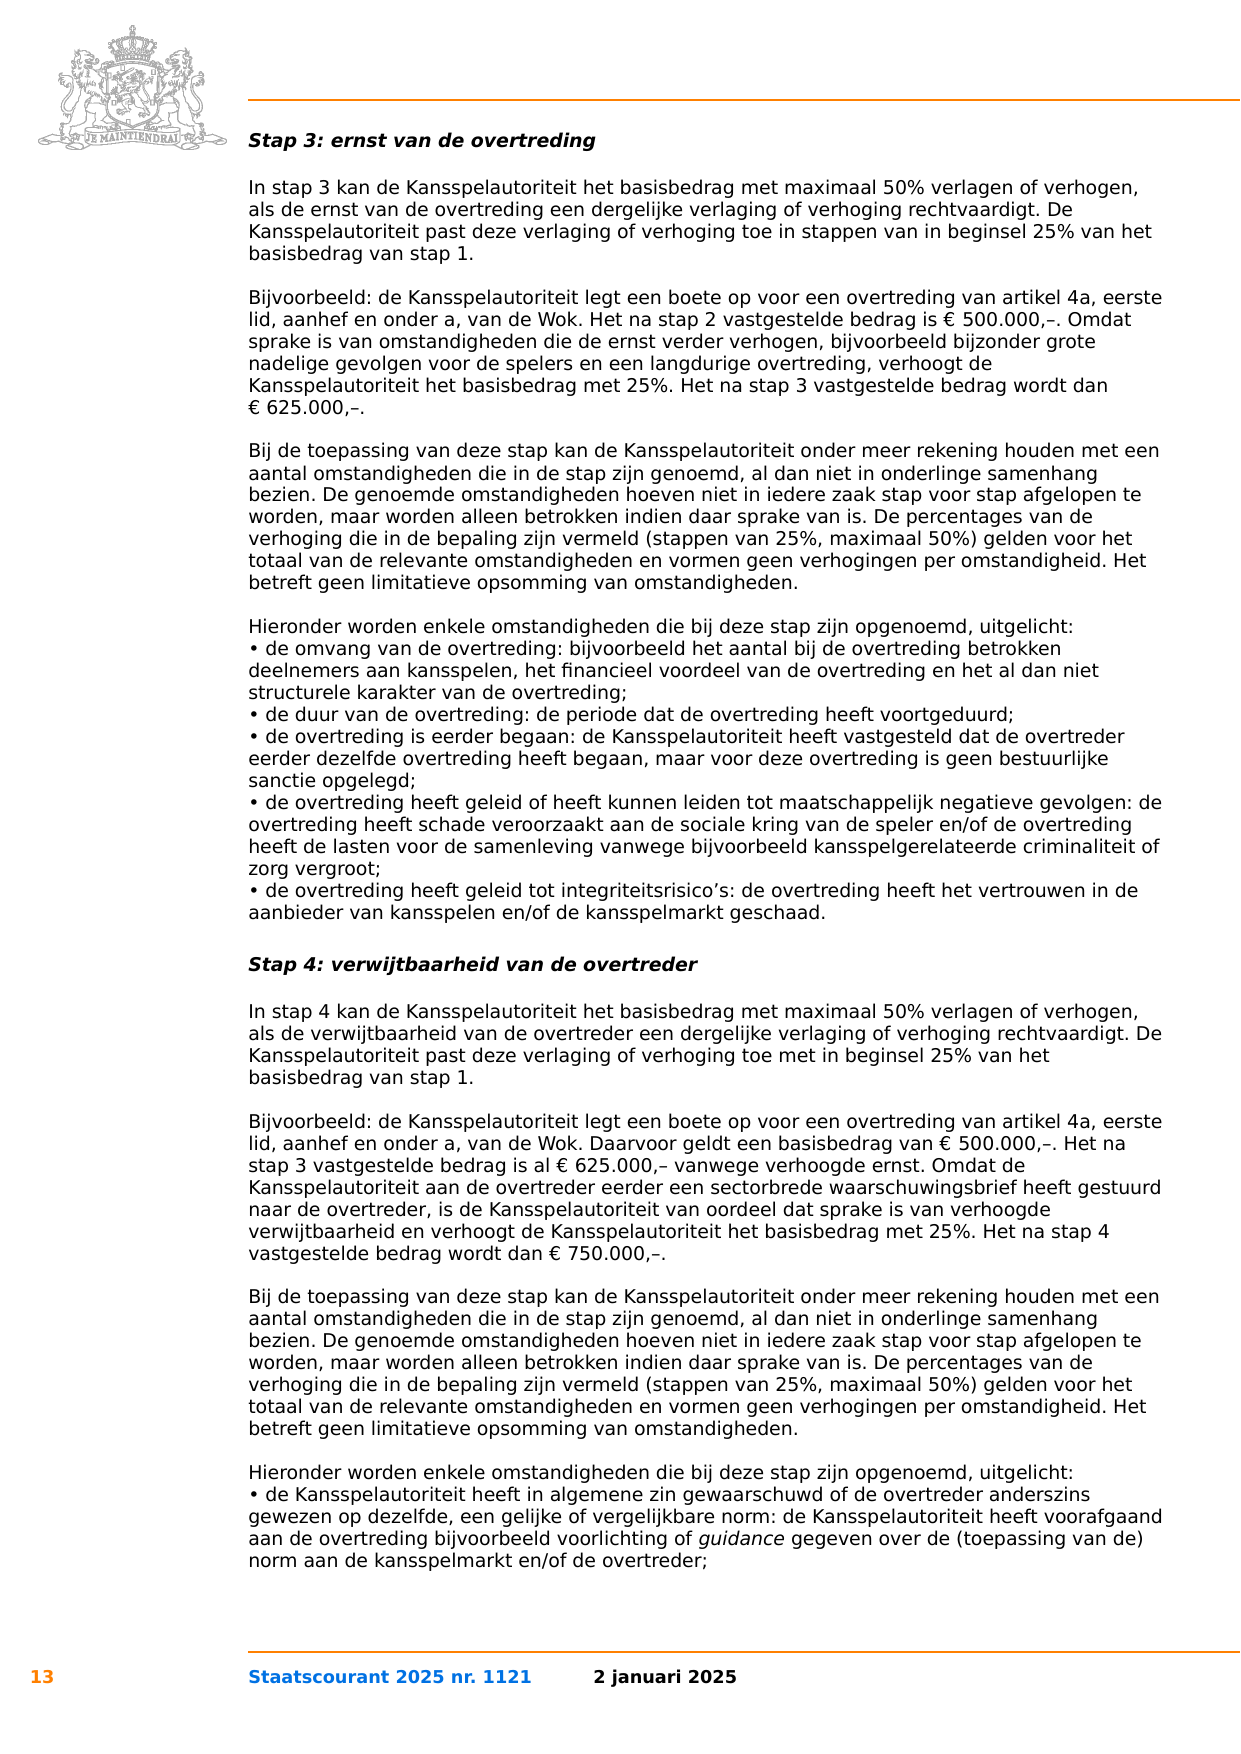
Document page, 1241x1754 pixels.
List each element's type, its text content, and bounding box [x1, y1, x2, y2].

text • de duur van de overtreding: de periode dat de overtreding heeft voortgeduurd; [248, 704, 1163, 726]
text • de overtreding heeft geleid tot integriteitsrisico’s: de overtreding heeft het vertrouwen in de aanbieder van kansspelen en/of de kansspelmarkt geschaad. [248, 880, 1163, 924]
text Bijvoorbeeld: de Kansspelautoriteit legt een boete op voor een overtreding van artikel 4a, eerste lid, aanhef en onder a, van de Wok. Het na stap 2 vastgestelde bedrag is € 500.000,–. Omdat sprake is van omstandigheden die de ernst verder verhogen, bijvoorbeeld bijzonder grote nadelige gevolgen voor de spelers en een langdurige overtreding, verhoogt de Kansspelautoriteit het basisbedrag met 25%. Het na stap 3 vastgestelde bedrag wordt dan € 625.000,–. [248, 287, 1163, 418]
text Bij de toepassing van deze stap kan de Kansspelautoriteit onder meer rekening houden met een aantal omstandigheden die in de stap zijn genoemd, al dan niet in onderlinge samenhang bezien. De genoemde omstandigheden hoeven niet in iedere zaak stap voor stap afgelopen te worden, maar worden alleen betrokken indien daar sprake van is. De percentages van de verhoging die in de bepaling zijn vermeld (stappen van 25%, maximaal 50%) gelden voor het totaal van de relevante omstandigheden en vormen geen verhogingen per omstandigheid. Het betreft geen limitatieve opsomming van omstandigheden. [248, 1286, 1163, 1440]
text • de Kansspelautoriteit heeft in algemene zin gewaarschuwd of de overtreder anderszins gewezen op dezelfde, een gelijke of vergelijkbare norm: de Kansspelautoriteit heeft voorafgaand aan de overtreding bijvoorbeeld voorlichting of guidance gegeven over de (toepassing van de) norm aan de kansspelmarkt en/of de overtreder; [248, 1484, 1163, 1572]
text • de omvang van de overtreding: bijvoorbeeld het aantal bij de overtreding betrokken deelnemers aan kansspelen, het financieel voordeel van de overtreding en het al dan niet structurele karakter van de overtreding; [248, 638, 1163, 704]
text Bij de toepassing van deze stap kan de Kansspelautoriteit onder meer rekening houden met een aantal omstandigheden die in de stap zijn genoemd, al dan niet in onderlinge samenhang bezien. De genoemde omstandigheden hoeven niet in iedere zaak stap voor stap afgelopen te worden, maar worden alleen betrokken indien daar sprake van is. De percentages van de verhoging die in de bepaling zijn vermeld (stappen van 25%, maximaal 50%) gelden voor het totaal van de relevante omstandigheden en vormen geen verhogingen per omstandigheid. Het betreft geen limitatieve opsomming van omstandigheden. [248, 440, 1163, 594]
subtitle Stap 4: verwijtbaarheid van de overtreder [248, 954, 1163, 976]
picture [38, 25, 227, 150]
text • de overtreding heeft geleid of heeft kunnen leiden tot maatschappelijk negatieve gevolgen: de overtreding heeft schade veroorzaakt aan de sociale kring van de speler en/of de overtreding heeft de lasten voor de samenleving vanwege bijvoorbeeld kansspelgerelateerde criminaliteit of zorg vergroot; [248, 792, 1163, 880]
subtitle Stap 3: ernst van de overtreding [248, 130, 1163, 152]
text Bijvoorbeeld: de Kansspelautoriteit legt een boete op voor een overtreding van artikel 4a, eerste lid, aanhef en onder a, van de Wok. Daarvoor geldt een basisbedrag van € 500.000,–. Het na stap 3 vastgestelde bedrag is al € 625.000,– vanwege verhoogde ernst. Omdat de Kansspelautoriteit aan de overtreder eerder een sectorbrede waarschuwingsbrief heeft gestuurd naar de overtreder, is de Kansspelautoriteit van oordeel dat sprake is van verhoogde verwijtbaarheid en verhoogt de Kansspelautoriteit het basisbedrag met 25%. Het na stap 4 vastgestelde bedrag wordt dan € 750.000,–. [248, 1111, 1163, 1264]
text • de overtreding is eerder begaan: de Kansspelautoriteit heeft vastgesteld dat de overtreder eerder dezelfde overtreding heeft begaan, maar voor deze overtreding is geen bestuurlijke sanctie opgelegd; [248, 726, 1163, 792]
text In stap 4 kan de Kansspelautoriteit het basisbedrag met maximaal 50% verlagen of verhogen, als de verwijtbaarheid van de overtreder een dergelijke verlaging of verhoging rechtvaardigt. De Kansspelautoriteit past deze verlaging of verhoging toe met in beginsel 25% van het basisbedrag van stap 1. [248, 1001, 1163, 1089]
text Hieronder worden enkele omstandigheden die bij deze stap zijn opgenoemd, uitgelicht: [248, 1462, 1163, 1484]
text In stap 3 kan de Kansspelautoriteit het basisbedrag met maximaal 50% verlagen of verhogen, als de ernst van de overtreding een dergelijke verlaging of verhoging rechtvaardigt. De Kansspelautoriteit past deze verlaging of verhoging toe in stappen van in beginsel 25% van het basisbedrag van stap 1. [248, 177, 1163, 265]
text Hieronder worden enkele omstandigheden die bij deze stap zijn opgenoemd, uitgelicht: [248, 616, 1163, 638]
